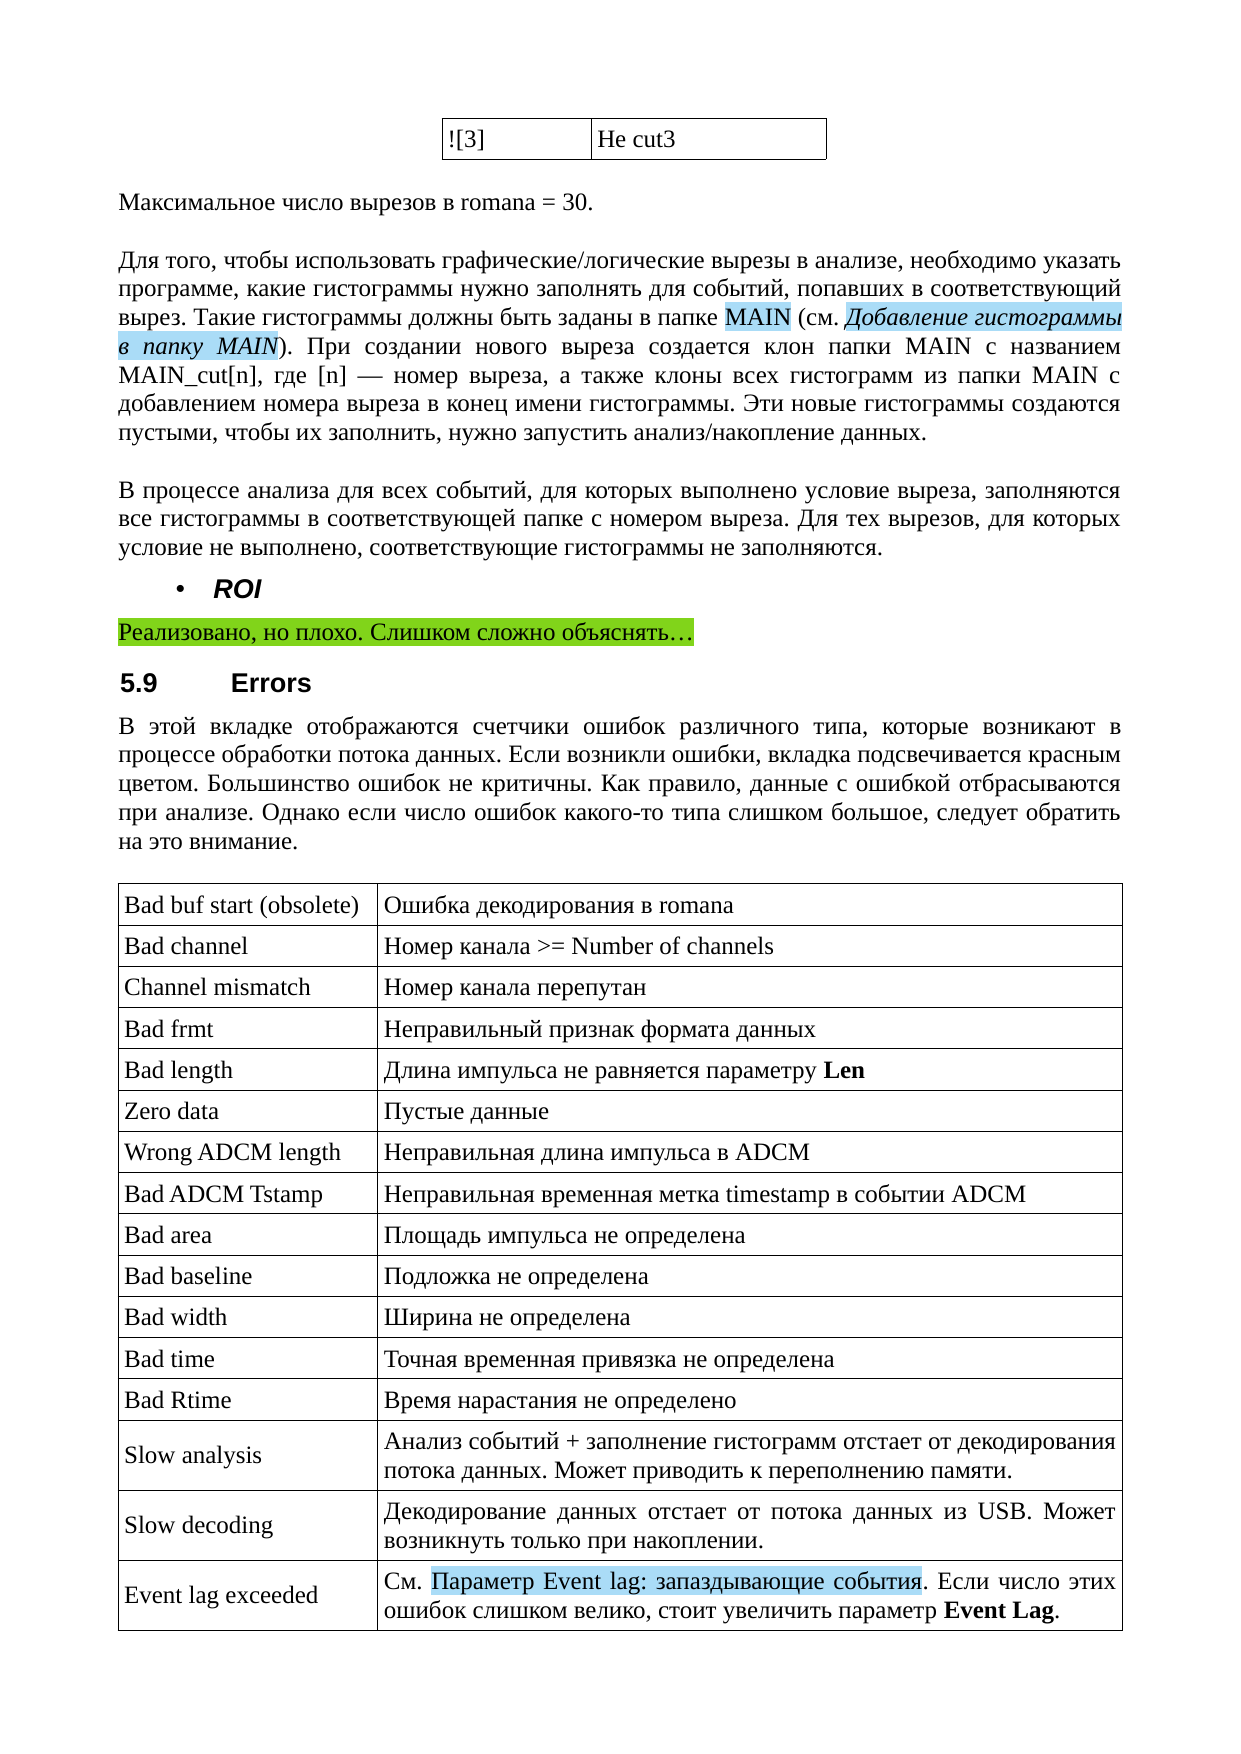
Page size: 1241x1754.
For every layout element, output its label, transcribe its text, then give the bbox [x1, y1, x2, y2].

table_cell Bad Rtime [119, 1379, 377, 1419]
table_cell Время нарастания не определено [378, 1379, 1122, 1419]
table_cell Bad time [119, 1338, 377, 1378]
table_cell Номер канала перепутан [378, 967, 1122, 1007]
table_cell Неправильная временная метка timestamp в событии ADCM [378, 1173, 1122, 1213]
table_cell Длина импульса не равняется параметру Len [378, 1049, 1122, 1089]
table_cell Не cut3 [592, 119, 826, 158]
table_cell Ширина не определена [378, 1297, 1122, 1337]
table_cell См. Параметр Event lag: запаздывающие события. Если число этих ошибок слишком велико, стоит увеличить параметр Event Lag. [378, 1561, 1122, 1629]
subtitle Errors [120, 667, 1122, 698]
table_cell Bad ADCM Tstamp [119, 1173, 377, 1213]
table_cell Подложка не определена [378, 1256, 1122, 1296]
text Реализовано, но плохо. Слишком сложно объяснять… [118, 617, 1122, 646]
text Максимальное число вырезов в romana = 30. [118, 187, 1122, 216]
table_cell Wrong ADCM length [119, 1132, 377, 1172]
table_cell Bad length [119, 1049, 377, 1089]
table_cell Channel mismatch [119, 967, 377, 1007]
table_cell Bad width [119, 1297, 377, 1337]
table_cell Номер канала >= Number of channels [378, 926, 1122, 966]
table_cell Пустые данные [378, 1091, 1122, 1131]
table_cell Декодирование данных отстает от потока данных из USB. Может возникнуть только при накоплении. [378, 1491, 1122, 1559]
table_header Bad buf start (obsolete) [119, 884, 377, 924]
table_cell Анализ событий + заполнение гистограмм отстает от декодирования потока данных. Может приводить к переполнению памяти. [378, 1421, 1122, 1489]
table_header Ошибка декодирования в romana [378, 884, 1122, 924]
table_cell Bad baseline [119, 1256, 377, 1296]
table_cell Zero data [119, 1091, 377, 1131]
table_cell Bad frmt [119, 1008, 377, 1048]
table_cell Slow analysis [119, 1421, 377, 1489]
text Для того, чтобы использовать графические/логические вырезы в анализе, необходимо указать программе, какие гистограммы нужно заполнять для событий, попавших в соответствующий вырез. Такие гистограммы должны быть заданы в папке MAIN (см. Добавление гистограммы в папку MAIN). При создании нового выреза создается клон папки MAIN с названием MAIN_cut[n], где [n] — номер выреза, а также клоны всех гистограмм из папки MAIN с добавлением номера выреза в конец имени гистограммы. Эти новые гистограммы создаются пустыми, чтобы их заполнить, нужно запустить анализ/накопление данных. [118, 245, 1122, 446]
table_cell Bad channel [119, 926, 377, 966]
table_cell Event lag exceeded [119, 1561, 377, 1629]
table_cell Точная временная привязка не определена [378, 1338, 1122, 1378]
table_cell ![3] [443, 119, 591, 158]
text В этой вкладке отображаются счетчики ошибок различного типа, которые возникают в процессе обработки потока данных. Если возникли ошибки, вкладка подсвечивается красным цветом. Большинство ошибок не критичны. Как правило, данные с ошибкой отбрасываются при анализе. Однако если число ошибок какого-то типа слишком большое, следует обратить на это внимание. [118, 711, 1122, 854]
subtitle ROI [176, 573, 1122, 605]
table_cell Неправильный признак формата данных [378, 1008, 1122, 1048]
table_cell Slow decoding [119, 1491, 377, 1559]
table_cell Неправильная длина импульса в ADCM [378, 1132, 1122, 1172]
table_cell Bad area [119, 1214, 377, 1254]
table_cell Площадь импульса не определена [378, 1214, 1122, 1254]
text В процессе анализа для всех событий, для которых выполнено условие выреза, заполняются все гистограммы в соответствующей папке с номером выреза. Для тех вырезов, для которых условие не выполнено, соответствующие гистограммы не заполняются. [118, 475, 1122, 561]
